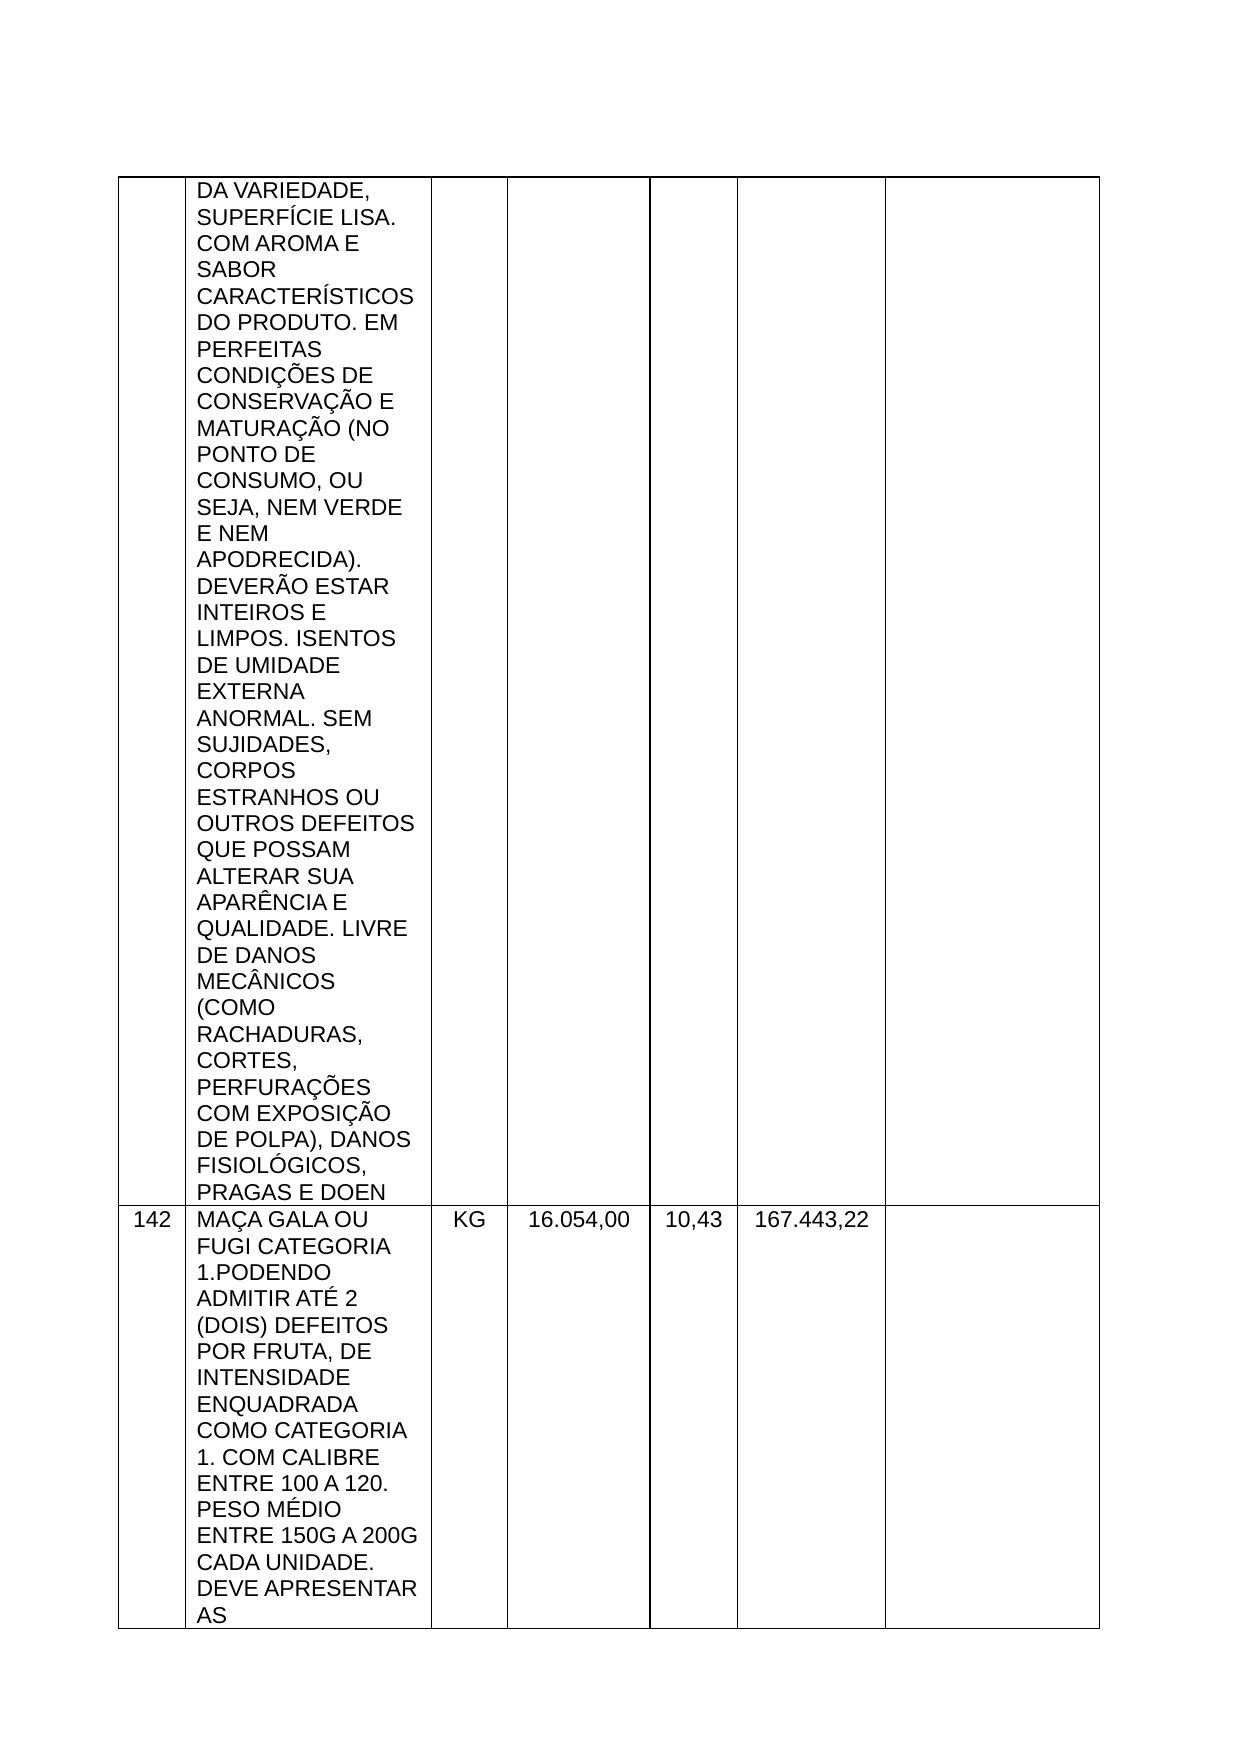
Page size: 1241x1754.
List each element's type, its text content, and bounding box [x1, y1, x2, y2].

table_cell da variedade, superfície lisa. Com aroma e sabor característicos do produto. Em perfeitas condições de conservação e maturação (no ponto de consumo, ou seja, nem verde e nem apodrecida). Deverão estar inteiros e limpos. Isentos de umidade externa anormal. Sem sujidades, corpos estranhos ou outros defeitos que possam alterar sua aparência e qualidade. Livre de danos mecânicos (como rachaduras, cortes, perfurações com exposição de polpa), danos fisiológicos, pragas e doen [186, 178, 431, 1205]
table_cell 10,43 [651, 1206, 737, 1628]
table_cell 16.054,00 [508, 1206, 649, 1628]
table_cell Kg [432, 1206, 507, 1628]
table_cell [119, 178, 185, 1205]
table_cell [651, 178, 737, 1205]
table_cell [738, 178, 885, 1205]
table_cell 167.443,22 [738, 1206, 885, 1628]
table_cell 142 [119, 1206, 185, 1628]
table_cell MAÇA GALA OU FUGI CATEGORIA 1.Podendo admitir até 2 (dois) defeitos por fruta, de intensidade enquadrada como categoria 1. Com calibre entre 100 a 120. Peso médio entre 150g a 200g cada unidade. Deve apresentar as [186, 1206, 431, 1628]
table_cell [886, 1206, 1099, 1628]
table_cell [432, 178, 507, 1205]
table_cell [508, 178, 649, 1205]
table_cell [886, 178, 1099, 1205]
